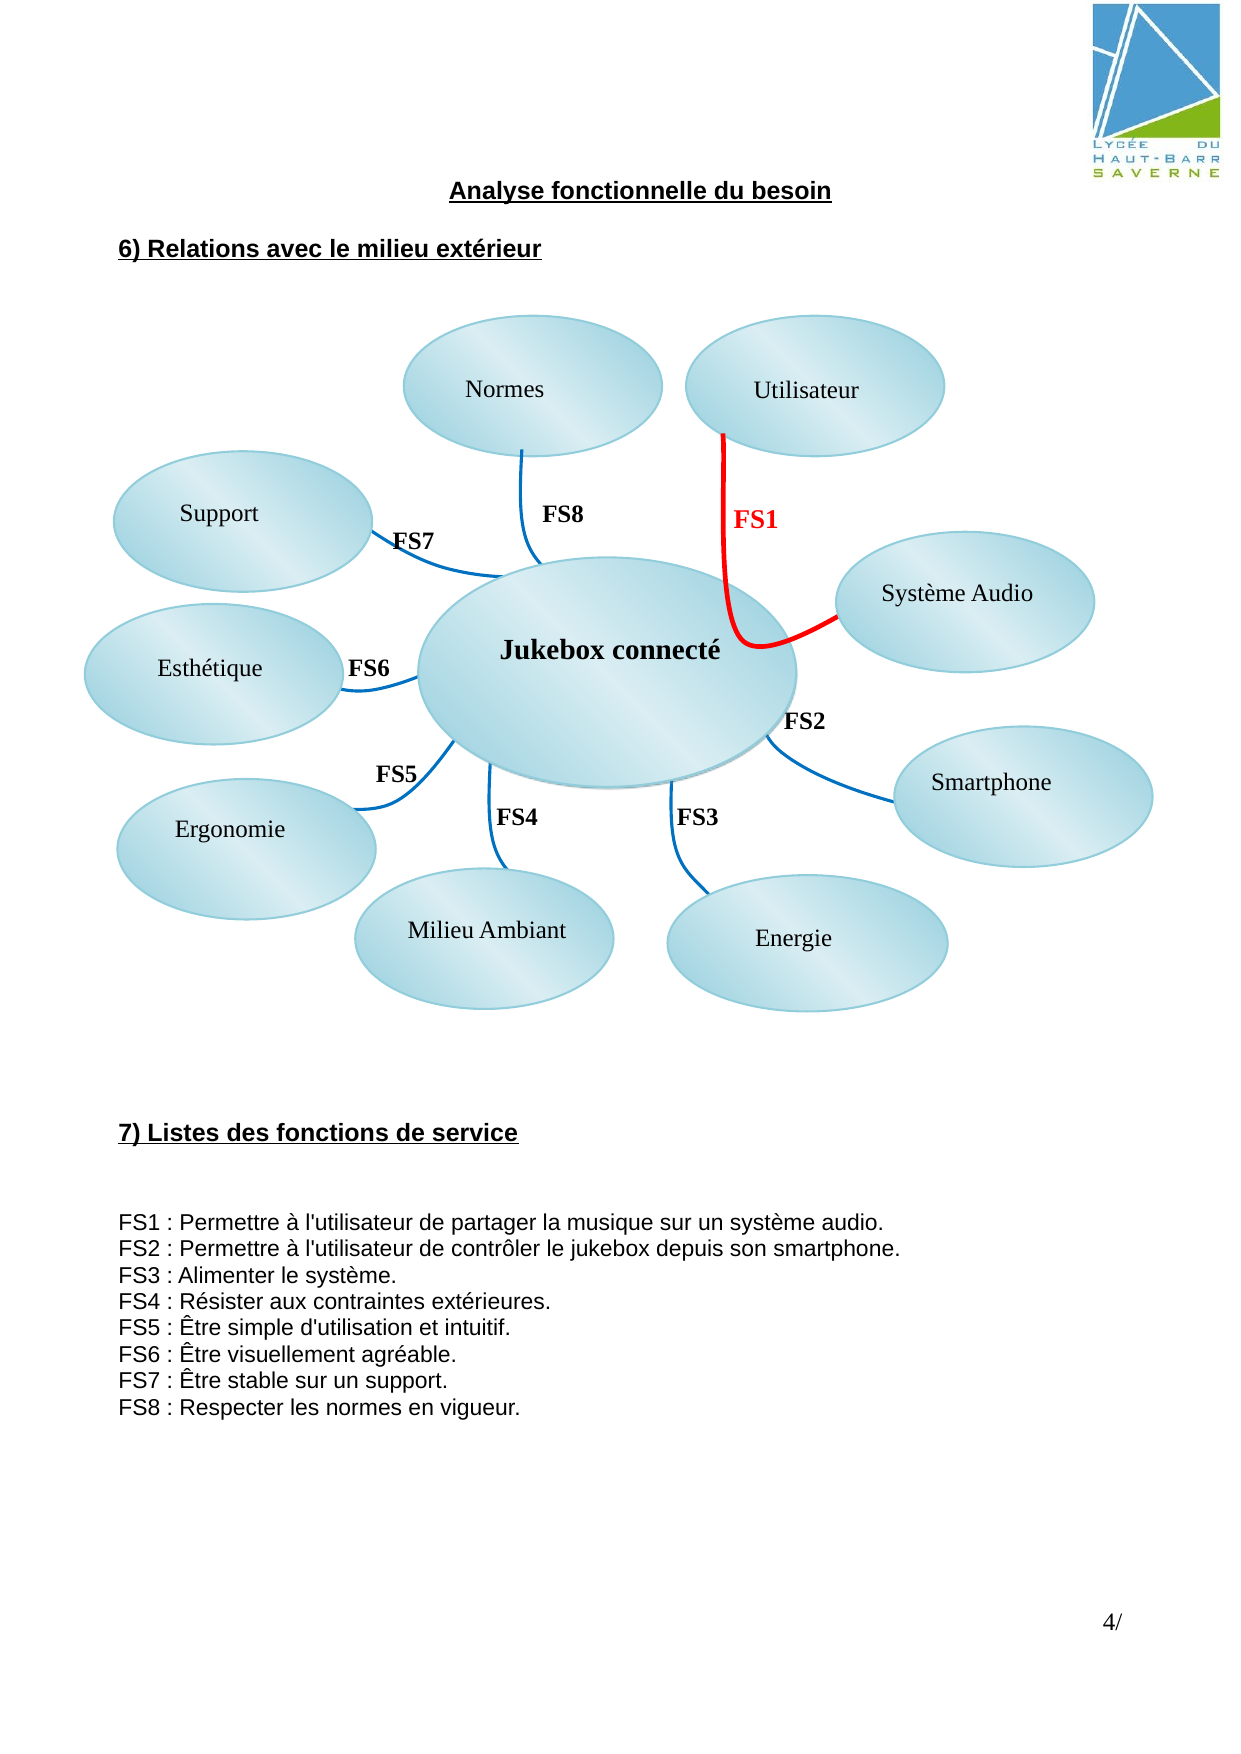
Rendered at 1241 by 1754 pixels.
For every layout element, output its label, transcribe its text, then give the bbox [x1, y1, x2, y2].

picture [1087, 0, 1224, 185]
text FS2 : Permettre à l'utilisateur de contrôler le jukebox depuis son smartphone. [118, 1235, 1122, 1262]
text FS7 : Être stable sur un support. [118, 1367, 1122, 1393]
text Analyse fonctionnelle du besoin [118, 176, 1122, 205]
text FS8 : Respecter les normes en vigueur. [118, 1393, 1122, 1420]
text 6) Relations avec le milieu extérieur [118, 234, 1122, 263]
text FS6 : Être visuellement agréable. [118, 1341, 1122, 1367]
text 7) Listes des fonctions de service [118, 1118, 1122, 1147]
text FS3 : Alimenter le système. [118, 1262, 1122, 1288]
text FS5 : Être simple d'utilisation et intuitif. [118, 1314, 1122, 1341]
text FS1 : Permettre à l'utilisateur de partager la musique sur un système audio. [118, 1209, 1122, 1235]
text FS4 : Résister aux contraintes extérieures. [118, 1288, 1122, 1314]
